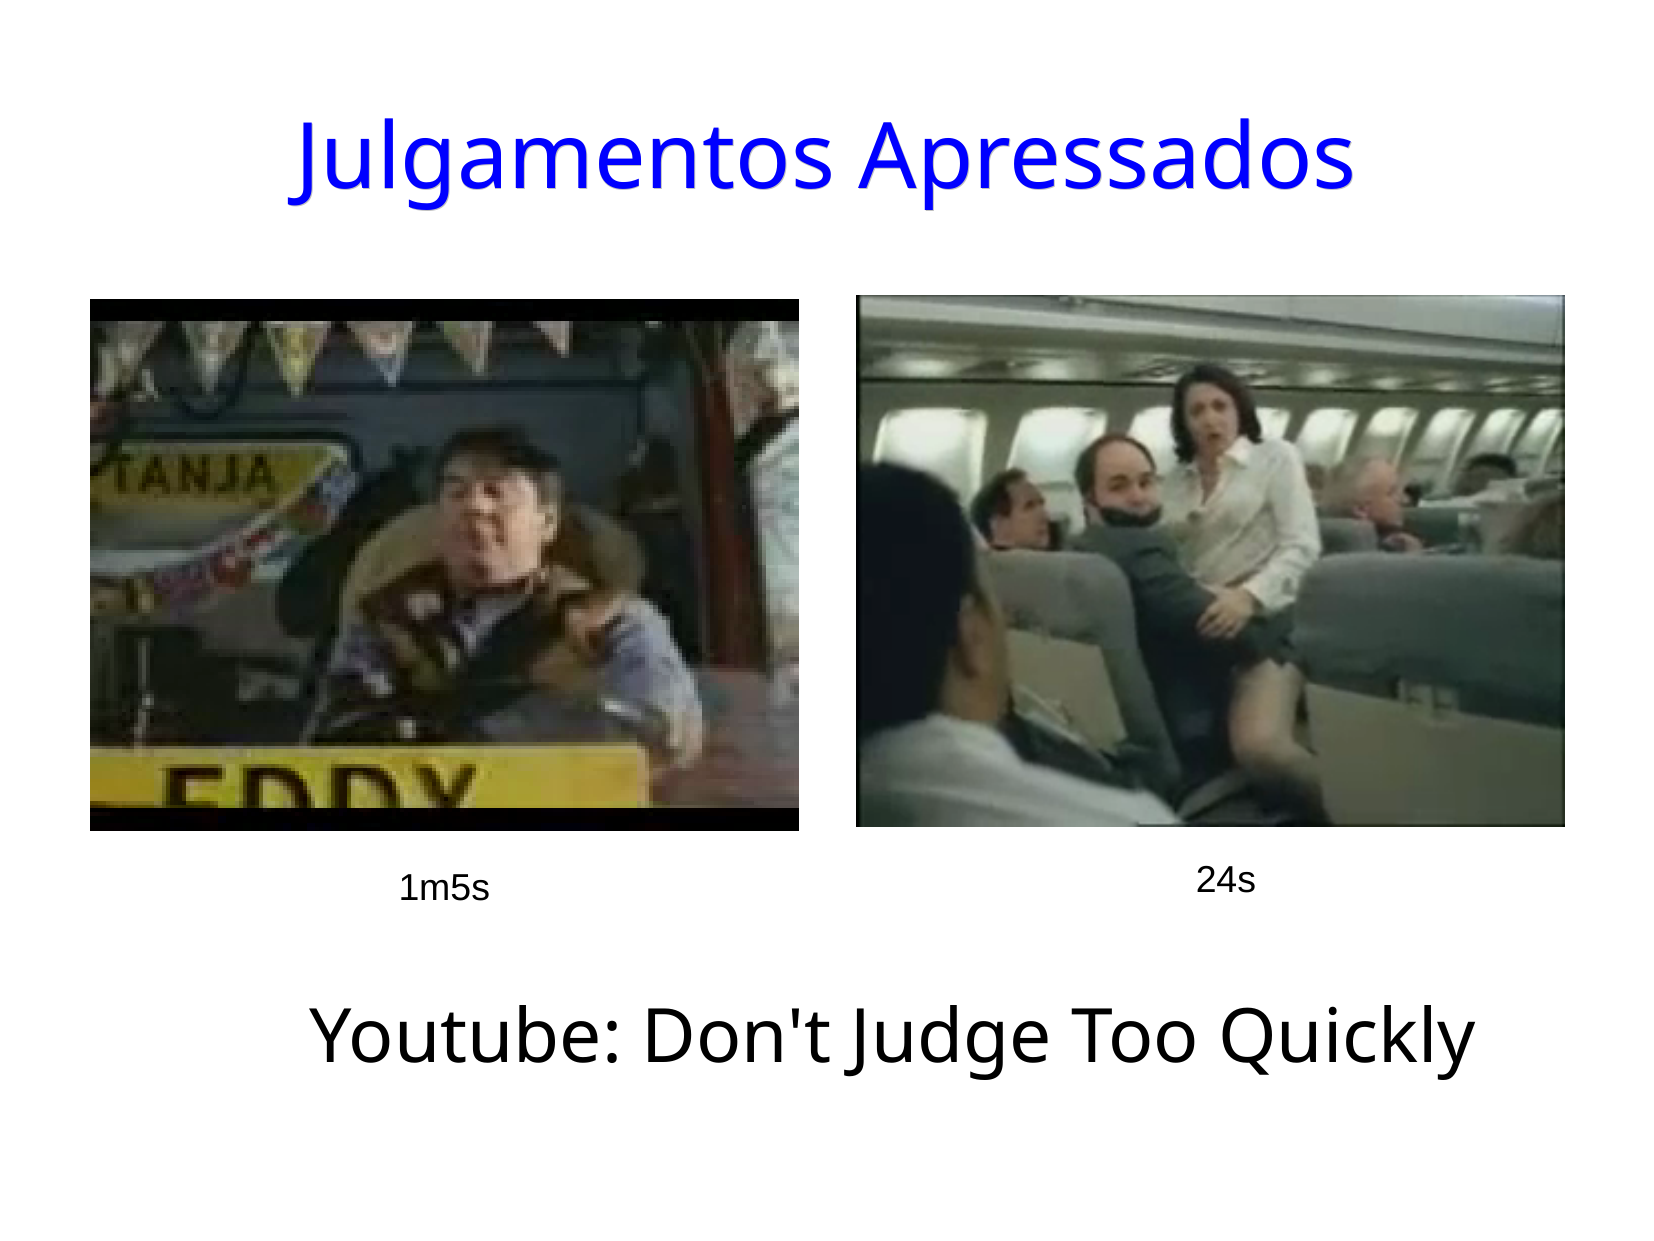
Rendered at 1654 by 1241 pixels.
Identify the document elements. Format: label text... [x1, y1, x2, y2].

title Julgamentos Apressados [82, 49, 1571, 257]
picture [90, 299, 799, 831]
text_box 24s [1180, 850, 1271, 908]
picture [856, 295, 1565, 827]
text_box 1m5s [383, 858, 505, 916]
text_box Youtube: Don't Judge Too Quickly [295, 974, 1439, 1077]
